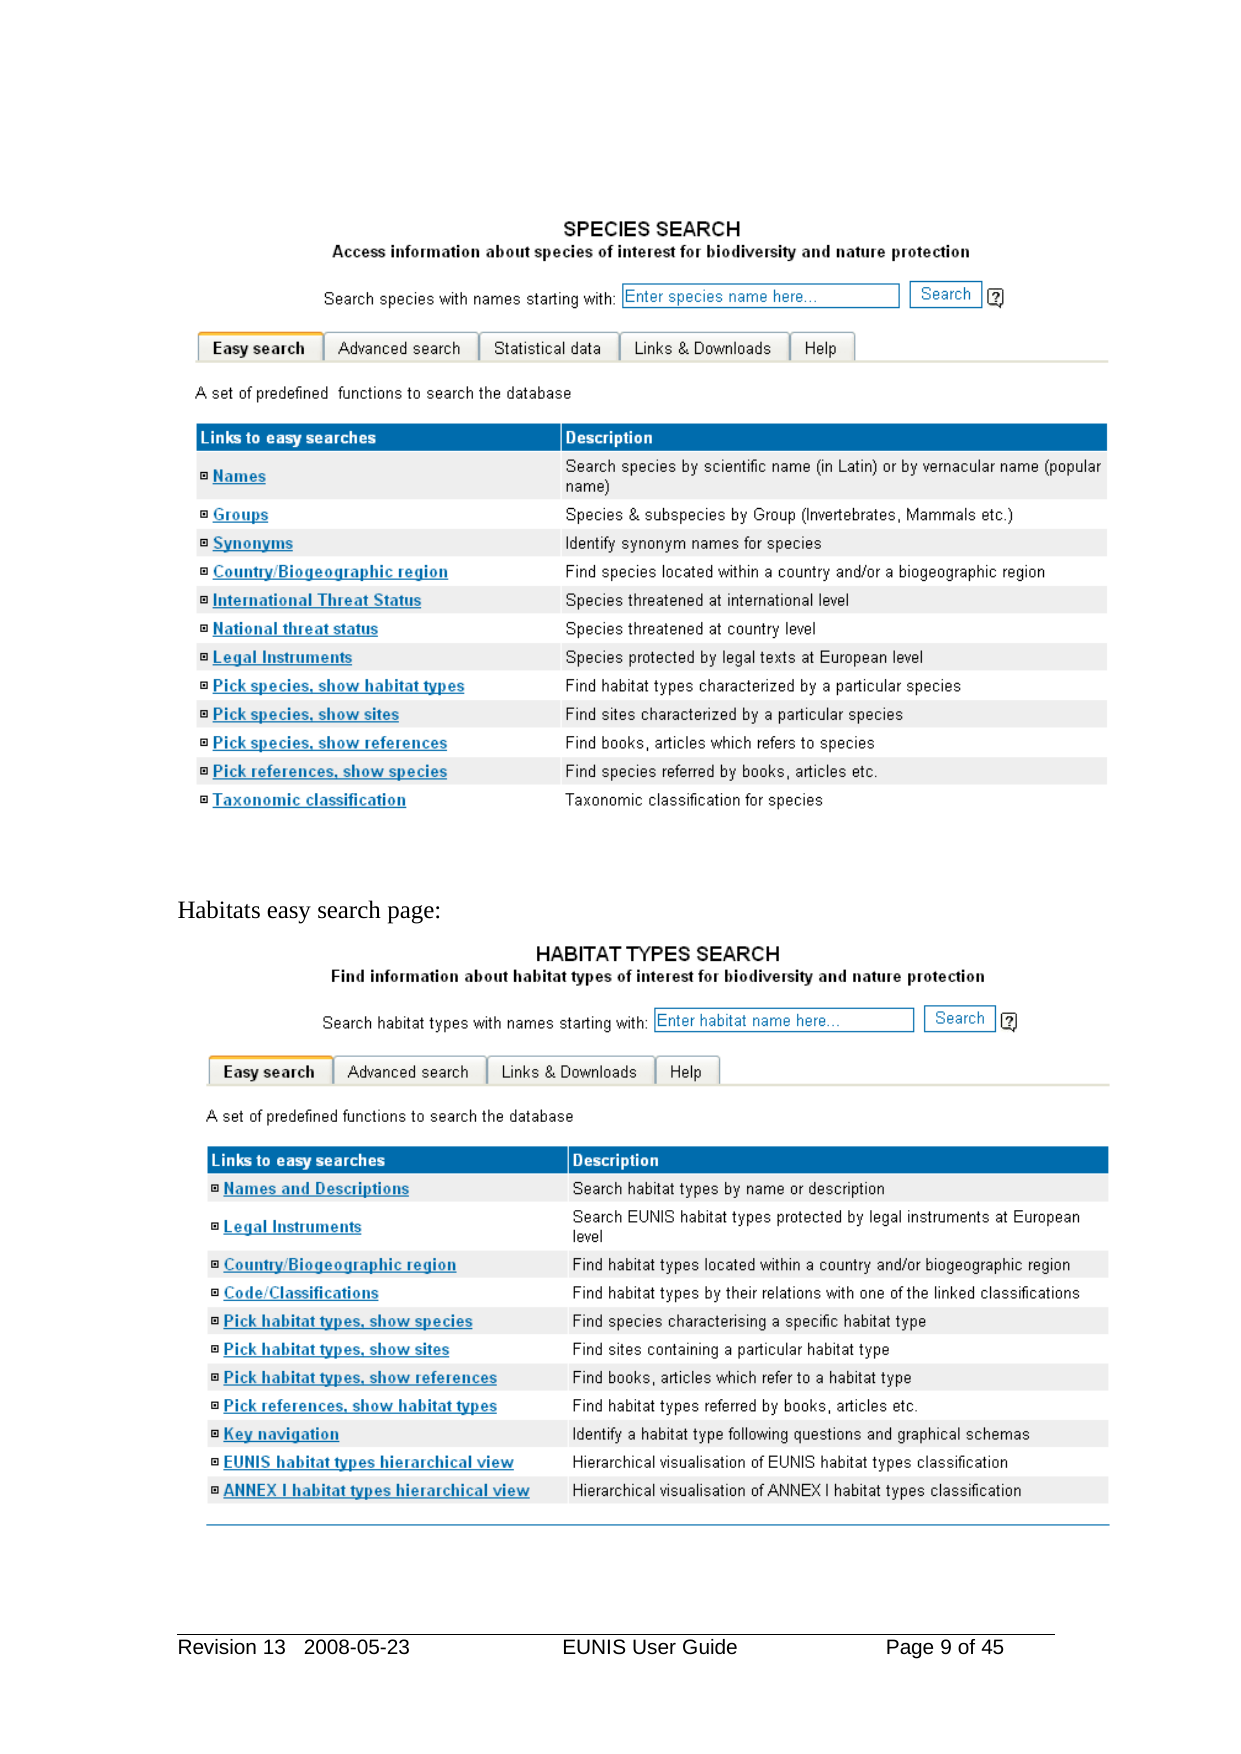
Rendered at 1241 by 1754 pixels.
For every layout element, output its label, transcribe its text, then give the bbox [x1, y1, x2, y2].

picture [193, 945, 1117, 1533]
text Habitats easy search page: [177, 895, 1092, 924]
picture [193, 219, 1117, 828]
